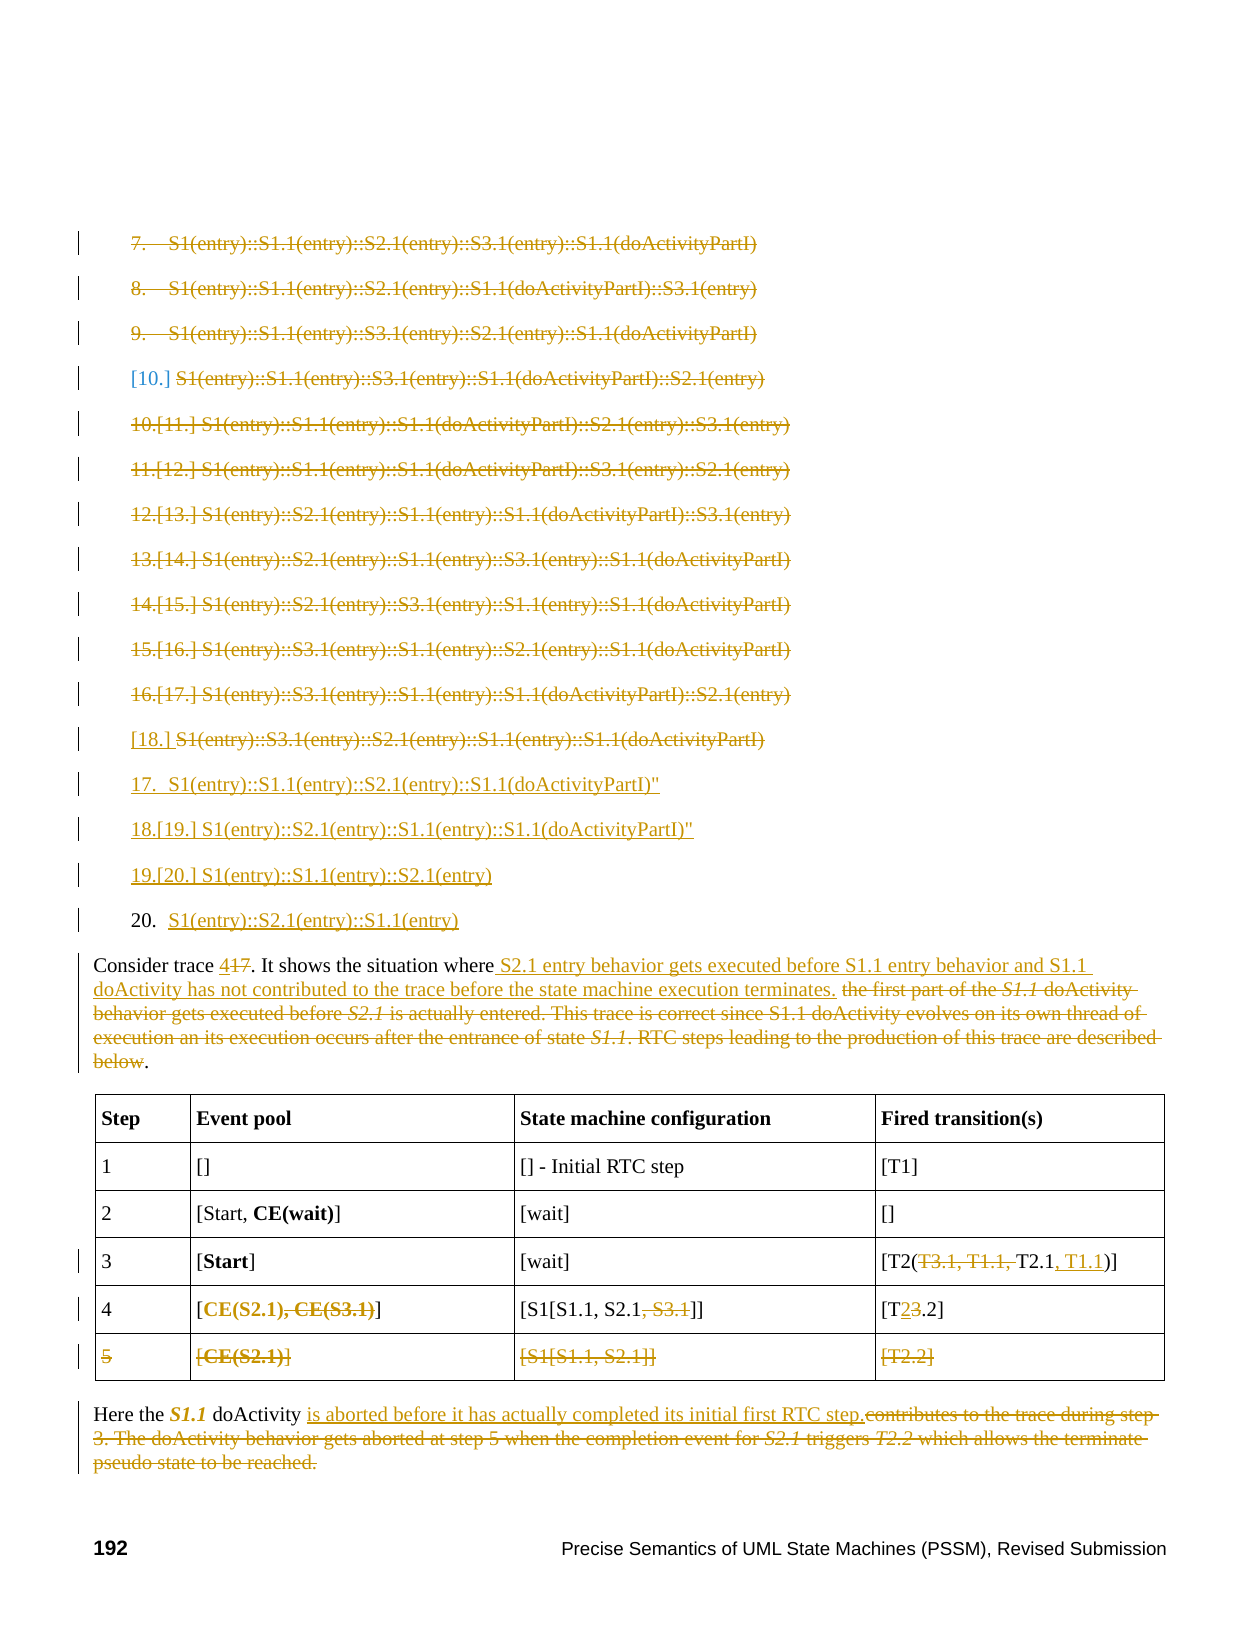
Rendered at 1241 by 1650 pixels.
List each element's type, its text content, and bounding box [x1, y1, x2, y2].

list S1(entry)::S1.1(entry)::S2.1(entry) [131, 862, 1164, 887]
table_cell 1 [96, 1143, 190, 1189]
table_cell [191, 1334, 514, 1380]
table_cell [] - Initial RTC step [515, 1143, 875, 1189]
table_cell [CE(S2.1)] [191, 1286, 514, 1333]
table_cell 4 [96, 1286, 190, 1333]
table_header Fired transition(s) [876, 1095, 1164, 1142]
table_cell 3 [96, 1238, 190, 1285]
list S1(entry)::S2.1(entry)::S1.1(entry)::S1.1(doActivityPartI)" [131, 817, 1164, 841]
table_cell [] [876, 1191, 1164, 1237]
table_cell [S1[S1.1, S2.1]] [515, 1286, 875, 1333]
table_header Event pool [191, 1095, 514, 1142]
table_cell [wait] [515, 1191, 875, 1237]
list S1(entry)::S1.1(entry)::S2.1(entry)::S1.1(doActivityPartI)" [131, 772, 1164, 796]
table_cell [] [191, 1143, 514, 1189]
table_cell [wait] [515, 1238, 875, 1285]
text Here the S1.1 doActivity is aborted before it has actually completed its initial first RTC step. [93, 1401, 1164, 1474]
table_cell [Start] [191, 1238, 514, 1285]
table_cell [T2(T2.1, T1.1)] [876, 1238, 1164, 1285]
text Consider trace 4. It shows the situation where S2.1 entry behavior gets executed before S1.1 entry behavior and S1.1 doActivity has not contributed to the trace before the state machine execution terminates. . [93, 953, 1164, 1073]
table_cell [T2.2] [876, 1286, 1164, 1333]
table_cell 2 [96, 1191, 190, 1237]
table_cell [876, 1334, 1164, 1380]
table_cell [515, 1334, 875, 1380]
table_cell [96, 1334, 190, 1380]
table_header Step [96, 1095, 190, 1142]
list S1(entry)::S2.1(entry)::S1.1(entry) [131, 908, 1164, 932]
table_header State machine configuration [515, 1095, 875, 1142]
table_cell [Start, CE(wait)] [191, 1191, 514, 1237]
table_cell [T1] [876, 1143, 1164, 1189]
